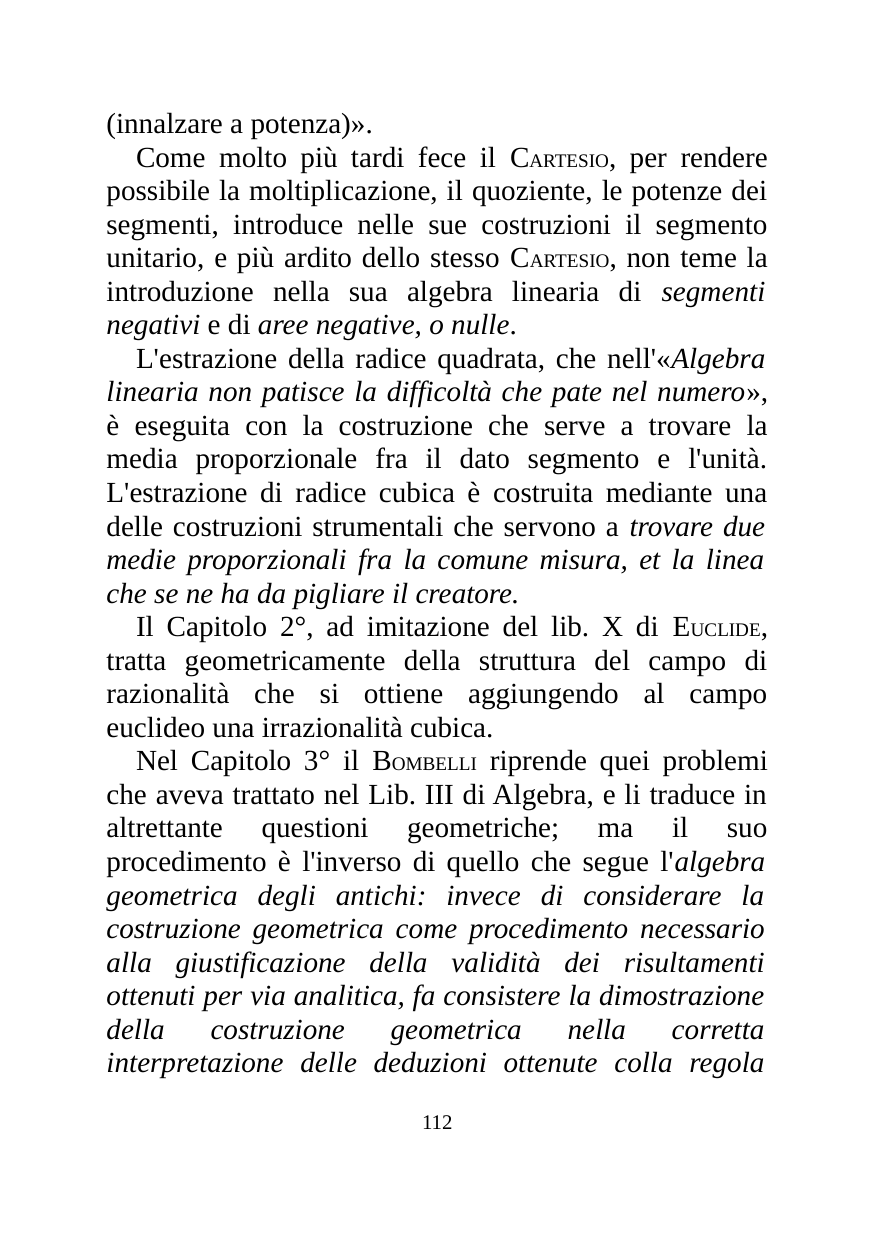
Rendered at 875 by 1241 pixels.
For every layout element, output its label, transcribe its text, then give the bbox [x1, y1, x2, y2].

text Il Capitolo 2°, ad imitazione del lib. X di Euclide, tratta geometricamente della struttura del campo di razionalità che si ottiene aggiungendo al campo euclideo una irrazionalità cubica. [106, 609, 768, 743]
text Nel Capitolo 3° il Bombelli riprende quei problemi che aveva trattato nel Lib. III di Algebra, e li traduce in altrettante questioni geometriche; ma il suo procedimento è l'inverso di quello che segue l'algebra geometrica degli antichi: invece di considerare la costruzione geometrica come procedimento necessario alla giustificazione della validità dei risultamenti ottenuti per via analitica, fa consistere la dimostrazione della costruzione geometrica nella corretta interpretazione delle deduzioni ottenute colla regola [106, 743, 768, 1079]
text L'estrazione della radice quadrata, che nell'«Algebra linearia non patisce la difficoltà che pate nel numero», è eseguita con la costruzione che serve a trovare la media proporzionale fra il dato segmento e l'unità. L'estrazione di radice cubica è costruita mediante una delle costruzioni strumentali che servono a trovare due medie proporzionali fra la comune misura, et la linea che se ne ha da pigliare il creatore. [106, 341, 768, 609]
text (innalzare a potenza)». [106, 106, 768, 140]
text Come molto più tardi fece il Cartesio, per rendere possibile la moltiplicazione, il quoziente, le potenze dei segmenti, introduce nelle sue costruzioni il segmento unitario, e più ardito dello stesso Cartesio, non teme la introduzione nella sua algebra linearia di segmenti negativi e di aree negative, o nulle. [106, 140, 768, 341]
